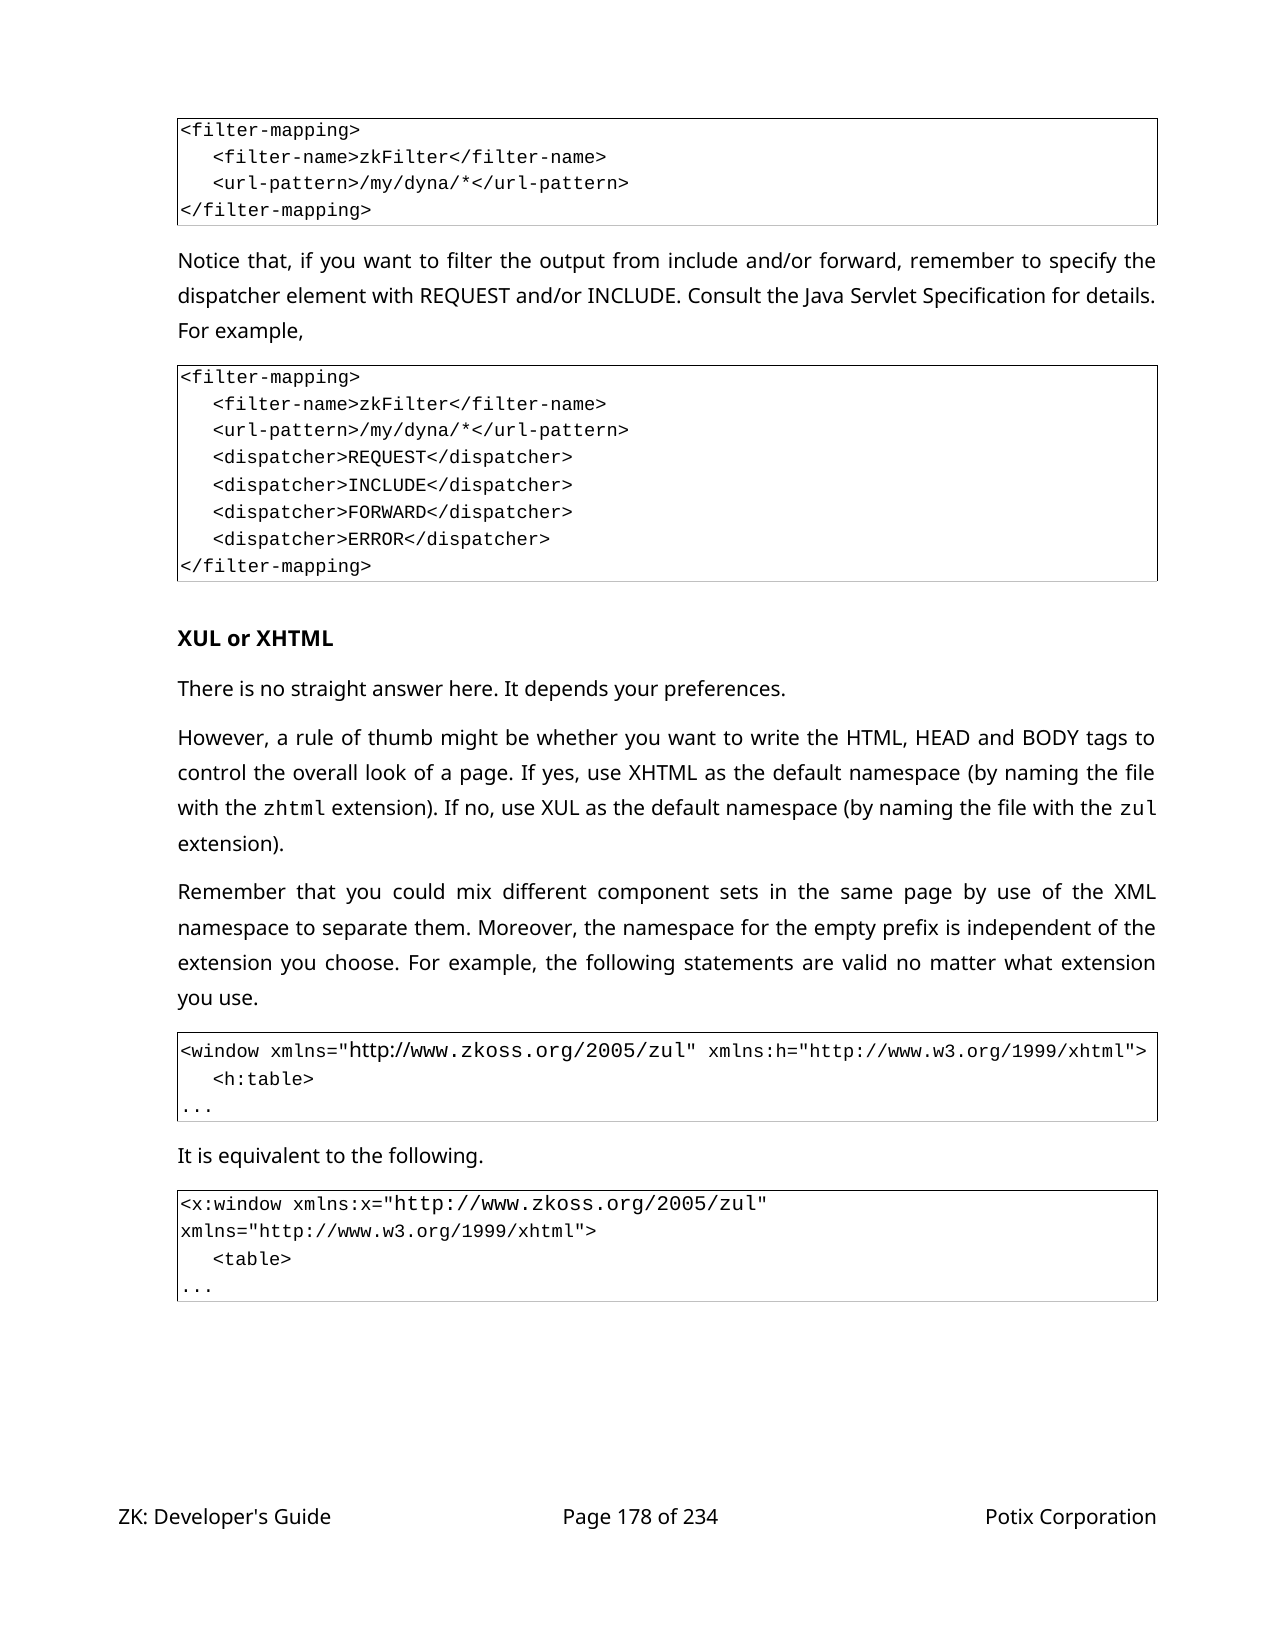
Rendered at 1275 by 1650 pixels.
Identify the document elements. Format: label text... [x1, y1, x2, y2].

text However, a rule of thumb might be whether you want to write the HTML, HEAD and BODY tags to control the overall look of a page. If yes, use XHTML as the default namespace (by naming the file with the zhtml extension). If no, use XUL as the default namespace (by naming the file with the zul extension). [177, 723, 1157, 857]
subtitle XUL or XHTML [177, 623, 1157, 653]
text It is equivalent to the following. [177, 1142, 1157, 1170]
text <dispatcher>FORWARD</dispatcher> [178, 500, 1157, 524]
text Remember that you could mix different component sets in the same page by use of the XML namespace to separate them. Moreover, the namespace for the empty prefix is independent of the extension you choose. For example, the following statements are valid no matter what extension you use. [177, 877, 1157, 1011]
text <dispatcher>ERROR</dispatcher> </filter-mapping> [178, 527, 1157, 581]
text <window xmlns="http://www.zkoss.org/2005/zul" xmlns:h="http://www.w3.org/1999/xhtml"> [178, 1033, 1157, 1063]
text <dispatcher>INCLUDE</dispatcher> [178, 472, 1157, 497]
text <table> [178, 1246, 1157, 1271]
text ... [178, 1094, 1157, 1121]
text <x:window xmlns:x="http://www.zkoss.org/2005/zul" xmlns="http://www.w3.org/1999/xhtml"> [178, 1191, 1157, 1243]
text There is no straight answer here. It depends your preferences. [177, 674, 1157, 702]
text ... [178, 1274, 1157, 1301]
text <filter-mapping> <filter-name>zkFilter</filter-name> <url-pattern>/my/dyna/*</url-pattern> </filter-mapping> [178, 119, 1157, 225]
text <dispatcher>REQUEST</dispatcher> [178, 445, 1157, 469]
text <h:table> [178, 1066, 1157, 1091]
text Notice that, if you want to filter the output from include and/or forward, remember to specify the dispatcher element with REQUEST and/or INCLUDE. Consult the Java Servlet Specification for details. For example, [177, 246, 1157, 344]
text <filter-mapping> <filter-name>zkFilter</filter-name> <url-pattern>/my/dyna/*</url-pattern> [178, 366, 1157, 442]
